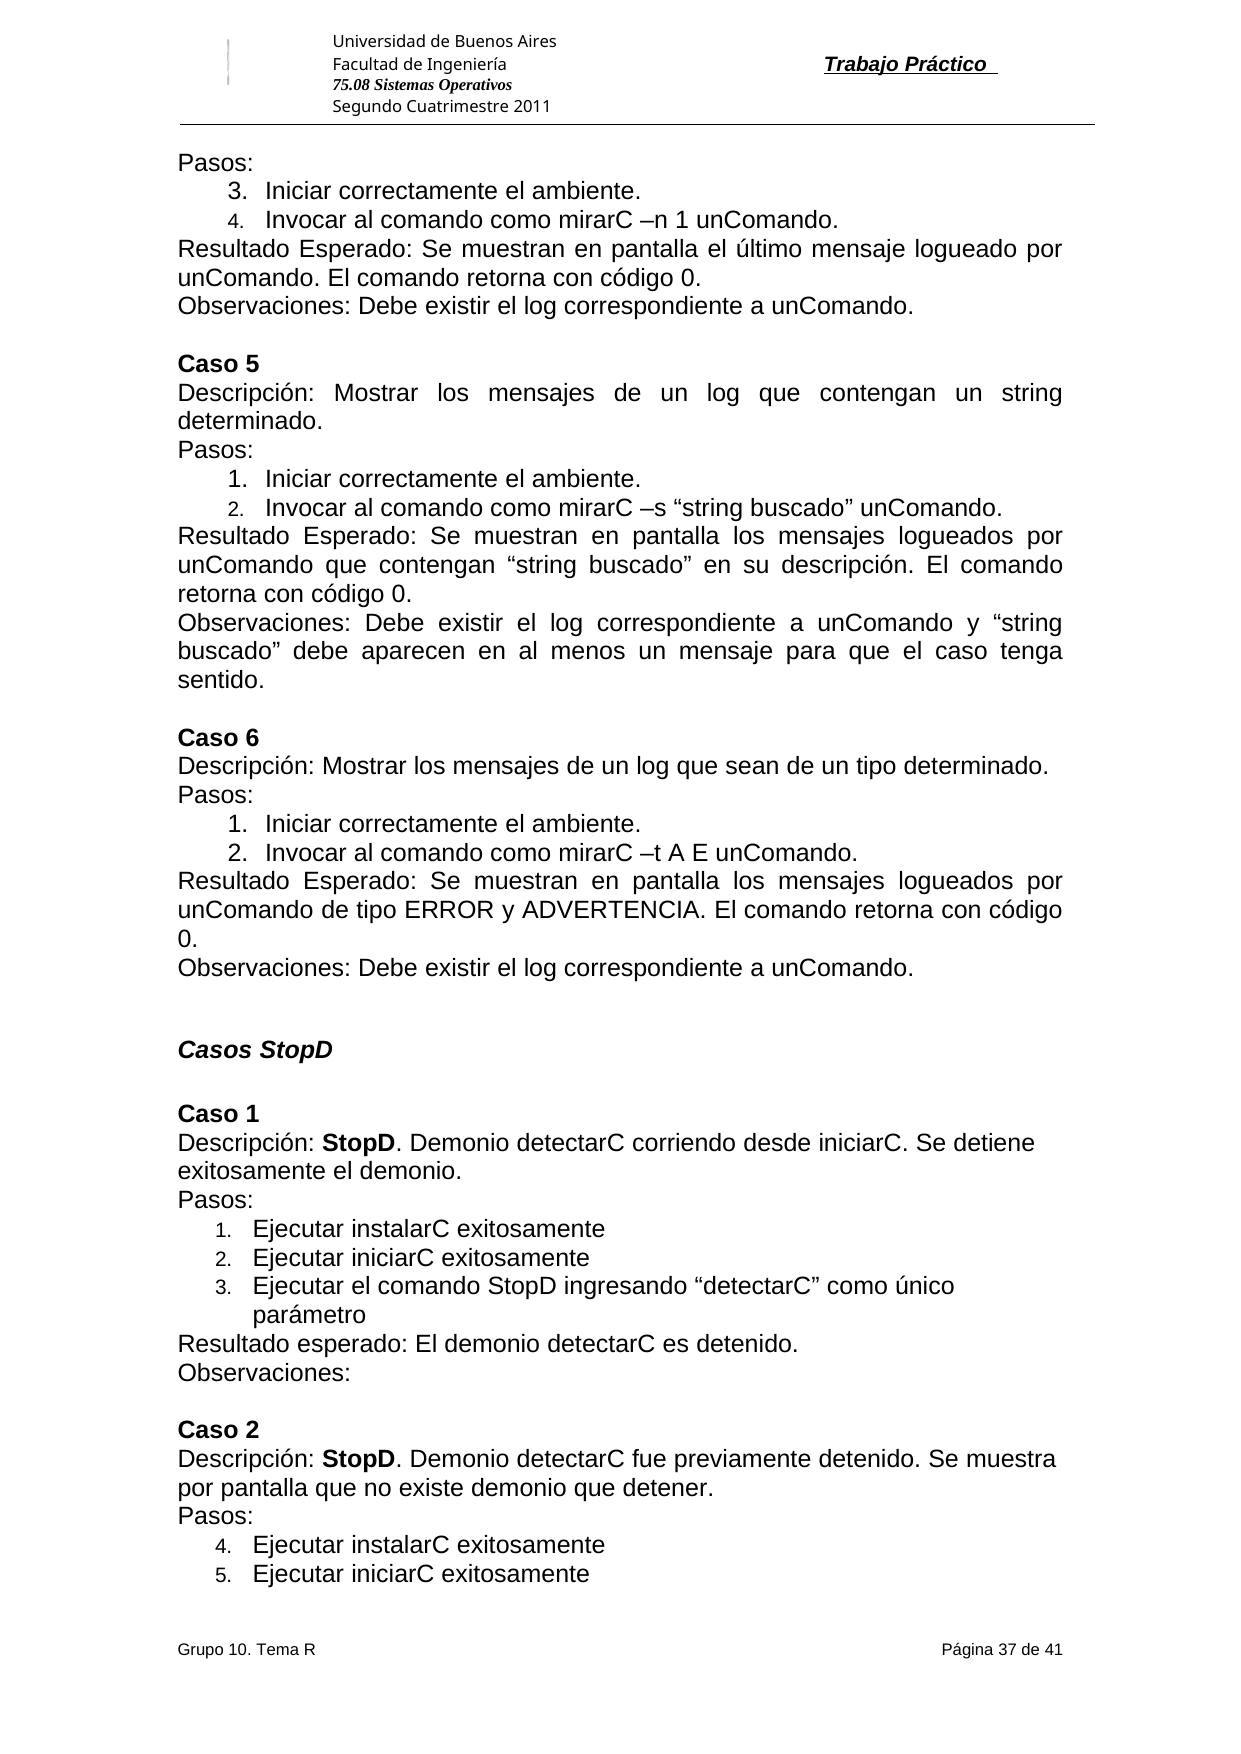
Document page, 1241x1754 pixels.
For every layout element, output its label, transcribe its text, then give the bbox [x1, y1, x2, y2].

list Invocar al comando como mirarC –t A E unComando. [227, 838, 1063, 866]
text Descripción: Mostrar los mensajes de un log que sean de un tipo determinado. [177, 751, 1063, 780]
text Pasos: [177, 1501, 1063, 1530]
text Observaciones: Debe existir el log correspondiente a unComando. [177, 953, 1063, 981]
text Pasos: [177, 148, 1063, 176]
text Resultado esperado: El demonio detectarC es detenido. [177, 1329, 1063, 1358]
list Iniciar correctamente el ambiente. [227, 176, 1063, 205]
list Iniciar correctamente el ambiente. [227, 464, 1063, 493]
list Ejecutar instalarC exitosamente [215, 1530, 1063, 1559]
text Observaciones: Debe existir el log correspondiente a unComando y “string buscado” debe aparecen en al menos un mensaje para que el caso tenga sentido. [177, 608, 1063, 694]
text Resultado Esperado: Se muestran en pantalla los mensajes logueados por unComando de tipo ERROR y ADVERTENCIA. El comando retorna con código 0. [177, 866, 1063, 953]
list Invocar al comando como mirarC –s “string buscado” unComando. [227, 493, 1063, 521]
text Caso 1 [177, 1099, 1063, 1128]
text Descripción: StopD. Demonio detectarC corriendo desde iniciarC. Se detiene exitosamente el demonio. [177, 1128, 1063, 1185]
text Caso 5 [177, 349, 1063, 378]
list Ejecutar el comando StopD ingresando “detectarC” como único parámetro [215, 1271, 1063, 1329]
text Caso 6 [177, 723, 1063, 751]
list Iniciar correctamente el ambiente. [227, 809, 1063, 838]
list Ejecutar iniciarC exitosamente [215, 1559, 1063, 1588]
text Resultado Esperado: Se muestran en pantalla los mensajes logueados por unComando que contengan “string buscado” en su descripción. El comando retorna con código 0. [177, 521, 1063, 608]
subtitle Casos StopD [177, 1035, 1063, 1064]
text Pasos: [177, 435, 1063, 464]
text Observaciones: [177, 1358, 1063, 1386]
text Descripción: Mostrar los mensajes de un log que contengan un string determinado. [177, 378, 1063, 435]
text Pasos: [177, 1185, 1063, 1214]
text Observaciones: Debe existir el log correspondiente a unComando. [177, 291, 1063, 320]
text Pasos: [177, 780, 1063, 809]
list Ejecutar iniciarC exitosamente [215, 1243, 1063, 1271]
text Descripción: StopD. Demonio detectarC fue previamente detenido. Se muestra por pantalla que no existe demonio que detener. [177, 1444, 1063, 1501]
list Ejecutar instalarC exitosamente [215, 1214, 1063, 1243]
text Caso 2 [177, 1415, 1063, 1444]
text Resultado Esperado: Se muestran en pantalla el último mensaje logueado por unComando. El comando retorna con código 0. [177, 234, 1063, 291]
list Invocar al comando como mirarC –n 1 unComando. [227, 205, 1063, 234]
